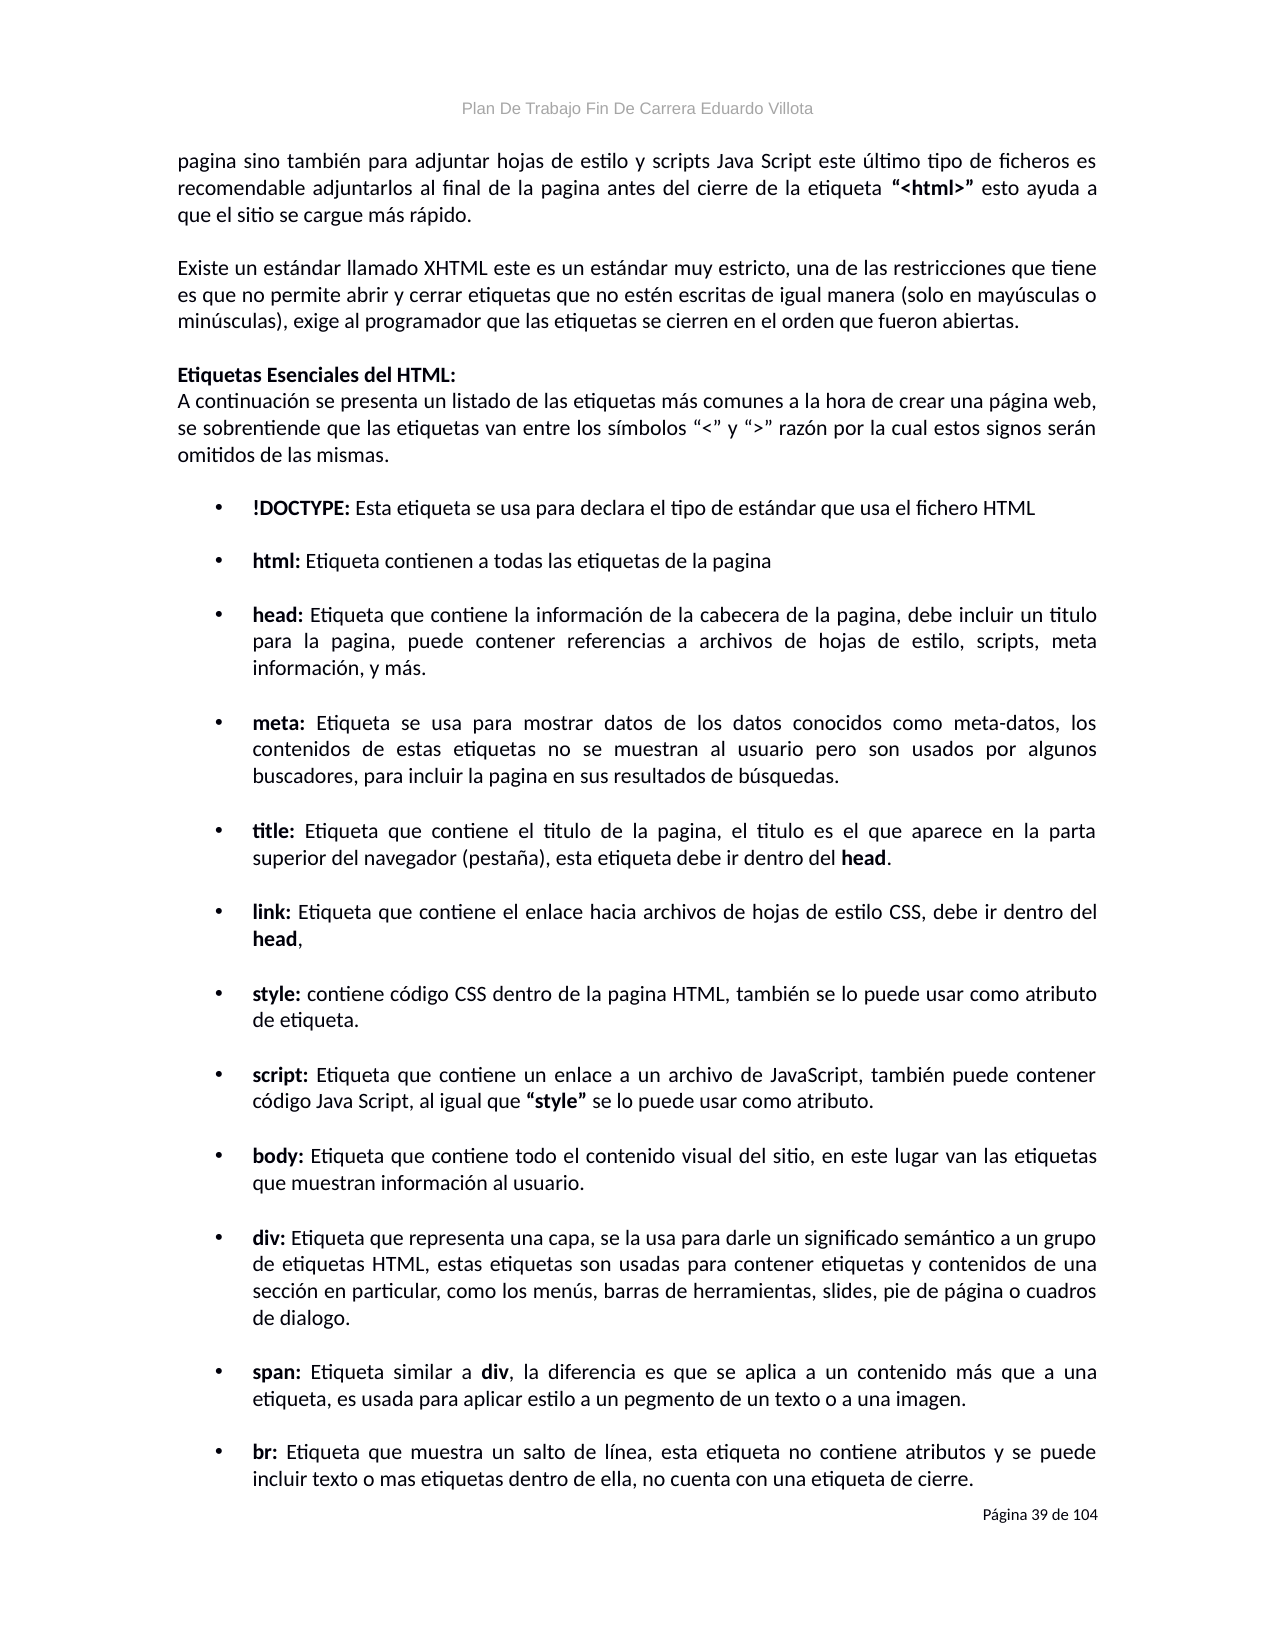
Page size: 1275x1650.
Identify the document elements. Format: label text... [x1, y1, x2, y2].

list body: Etiqueta que contiene todo el contenido visual del sitio, en este lugar van las etiquetas que muestran información al usuario. [215, 1142, 1098, 1196]
list br: Etiqueta que muestra un salto de línea, esta etiqueta no contiene atributos y se puede incluir texto o mas etiquetas dentro de ella, no cuenta con una etiqueta de cierre. [215, 1438, 1098, 1492]
list html: Etiqueta contienen a todas las etiquetas de la pagina [215, 548, 1098, 574]
text Existe un estándar llamado XHTML este es un estándar muy estricto, una de las restricciones que tiene es que no permite abrir y cerrar etiquetas que no estén escritas de igual manera (solo en mayúsculas o minúsculas), exige al programador que las etiquetas se cierren en el orden que fueron abiertas. [177, 254, 1098, 334]
list meta: Etiqueta se usa para mostrar datos de los datos conocidos como meta-datos, los contenidos de estas etiquetas no se muestran al usuario pero son usados por algunos buscadores, para incluir la pagina en sus resultados de búsquedas. [215, 709, 1098, 789]
list div: Etiqueta que representa una capa, se la usa para darle un significado semántico a un grupo de etiquetas HTML, estas etiquetas son usadas para contener etiquetas y contenidos de una sección en particular, como los menús, barras de herramientas, slides, pie de página o cuadros de dialogo. [215, 1224, 1098, 1330]
list style: contiene código CSS dentro de la pagina HTML, también se lo puede usar como atributo de etiqueta. [215, 980, 1098, 1033]
text pagina sino también para adjuntar hojas de estilo y scripts Java Script este último tipo de ficheros es recomendable adjuntarlos al final de la pagina antes del cierre de la etiqueta “<html>” esto ayuda a que el sitio se cargue más rápido. [177, 148, 1098, 228]
list !DOCTYPE: Esta etiqueta se usa para declara el tipo de estándar que usa el fichero HTML [215, 494, 1098, 521]
text Etiquetas Esenciales del HTML: [177, 361, 1098, 388]
list head: Etiqueta que contiene la información de la cabecera de la pagina, debe incluir un titulo para la pagina, puede contener referencias a archivos de hojas de estilo, scripts, meta información, y más. [215, 601, 1098, 681]
list span: Etiqueta similar a div, la diferencia es que se aplica a un contenido más que a una etiqueta, es usada para aplicar estilo a un pegmento de un texto o a una imagen. [215, 1358, 1098, 1412]
text A continuación se presenta un listado de las etiquetas más comunes a la hora de crear una página web, se sobrentiende que las etiquetas van entre los símbolos “<” y “>” razón por la cual estos signos serán omitidos de las mismas. [177, 388, 1098, 468]
list title: Etiqueta que contiene el titulo de la pagina, el titulo es el que aparece en la parta superior del navegador (pestaña), esta etiqueta debe ir dentro del head. [215, 817, 1098, 870]
list link: Etiqueta que contiene el enlace hacia archivos de hojas de estilo CSS, debe ir dentro del head, [215, 898, 1098, 952]
list script: Etiqueta que contiene un enlace a un archivo de JavaScript, también puede contener código Java Script, al igual que “style” se lo puede usar como atributo. [215, 1061, 1098, 1114]
